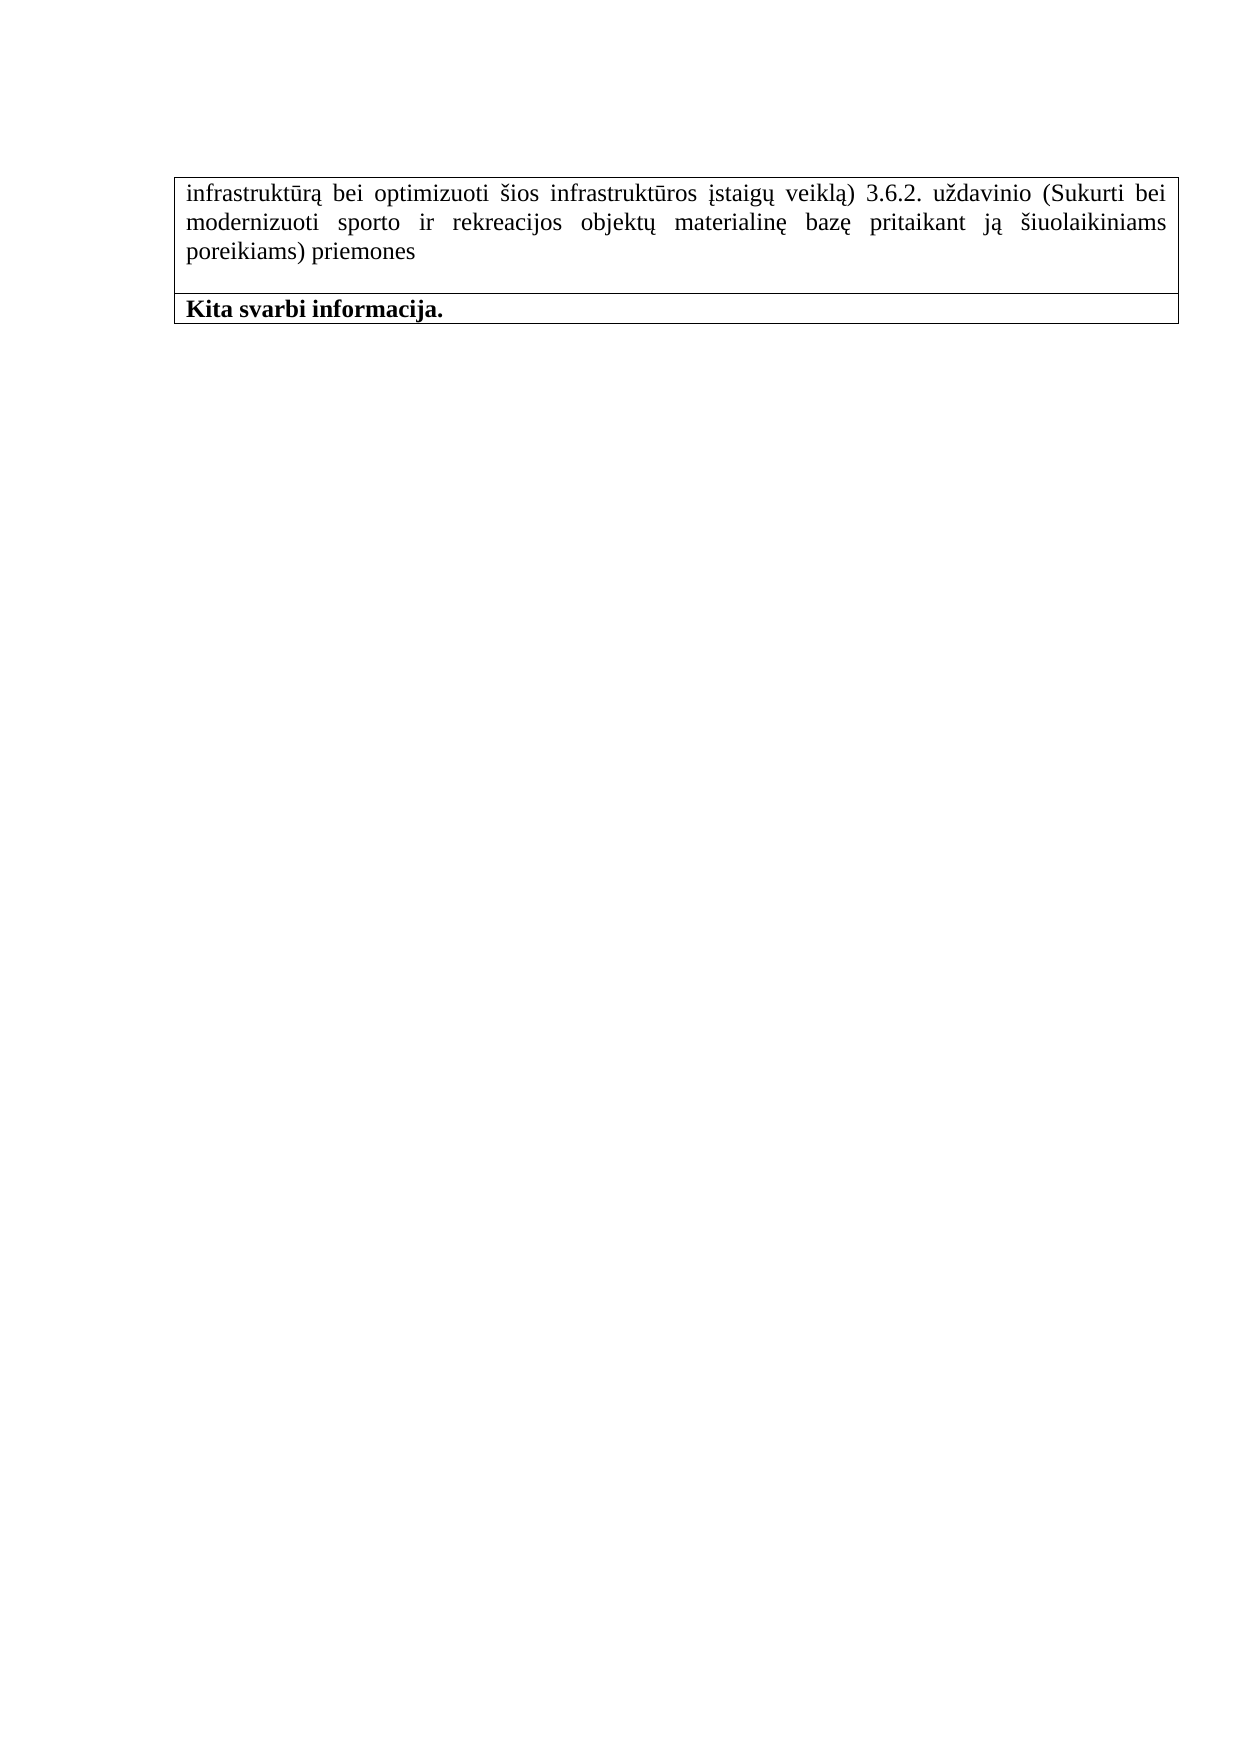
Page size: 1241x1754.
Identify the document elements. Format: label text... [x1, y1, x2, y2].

table_cell Kita svarbi informacija. [175, 294, 1178, 323]
table_cell infrastruktūrą bei optimizuoti šios infrastruktūros įstaigų veiklą) 3.6.2. uždavinio (Sukurti bei modernizuoti sporto ir rekreacijos objektų materialinę bazę pritaikant ją šiuolaikiniams poreikiams) priemones [175, 178, 1178, 293]
